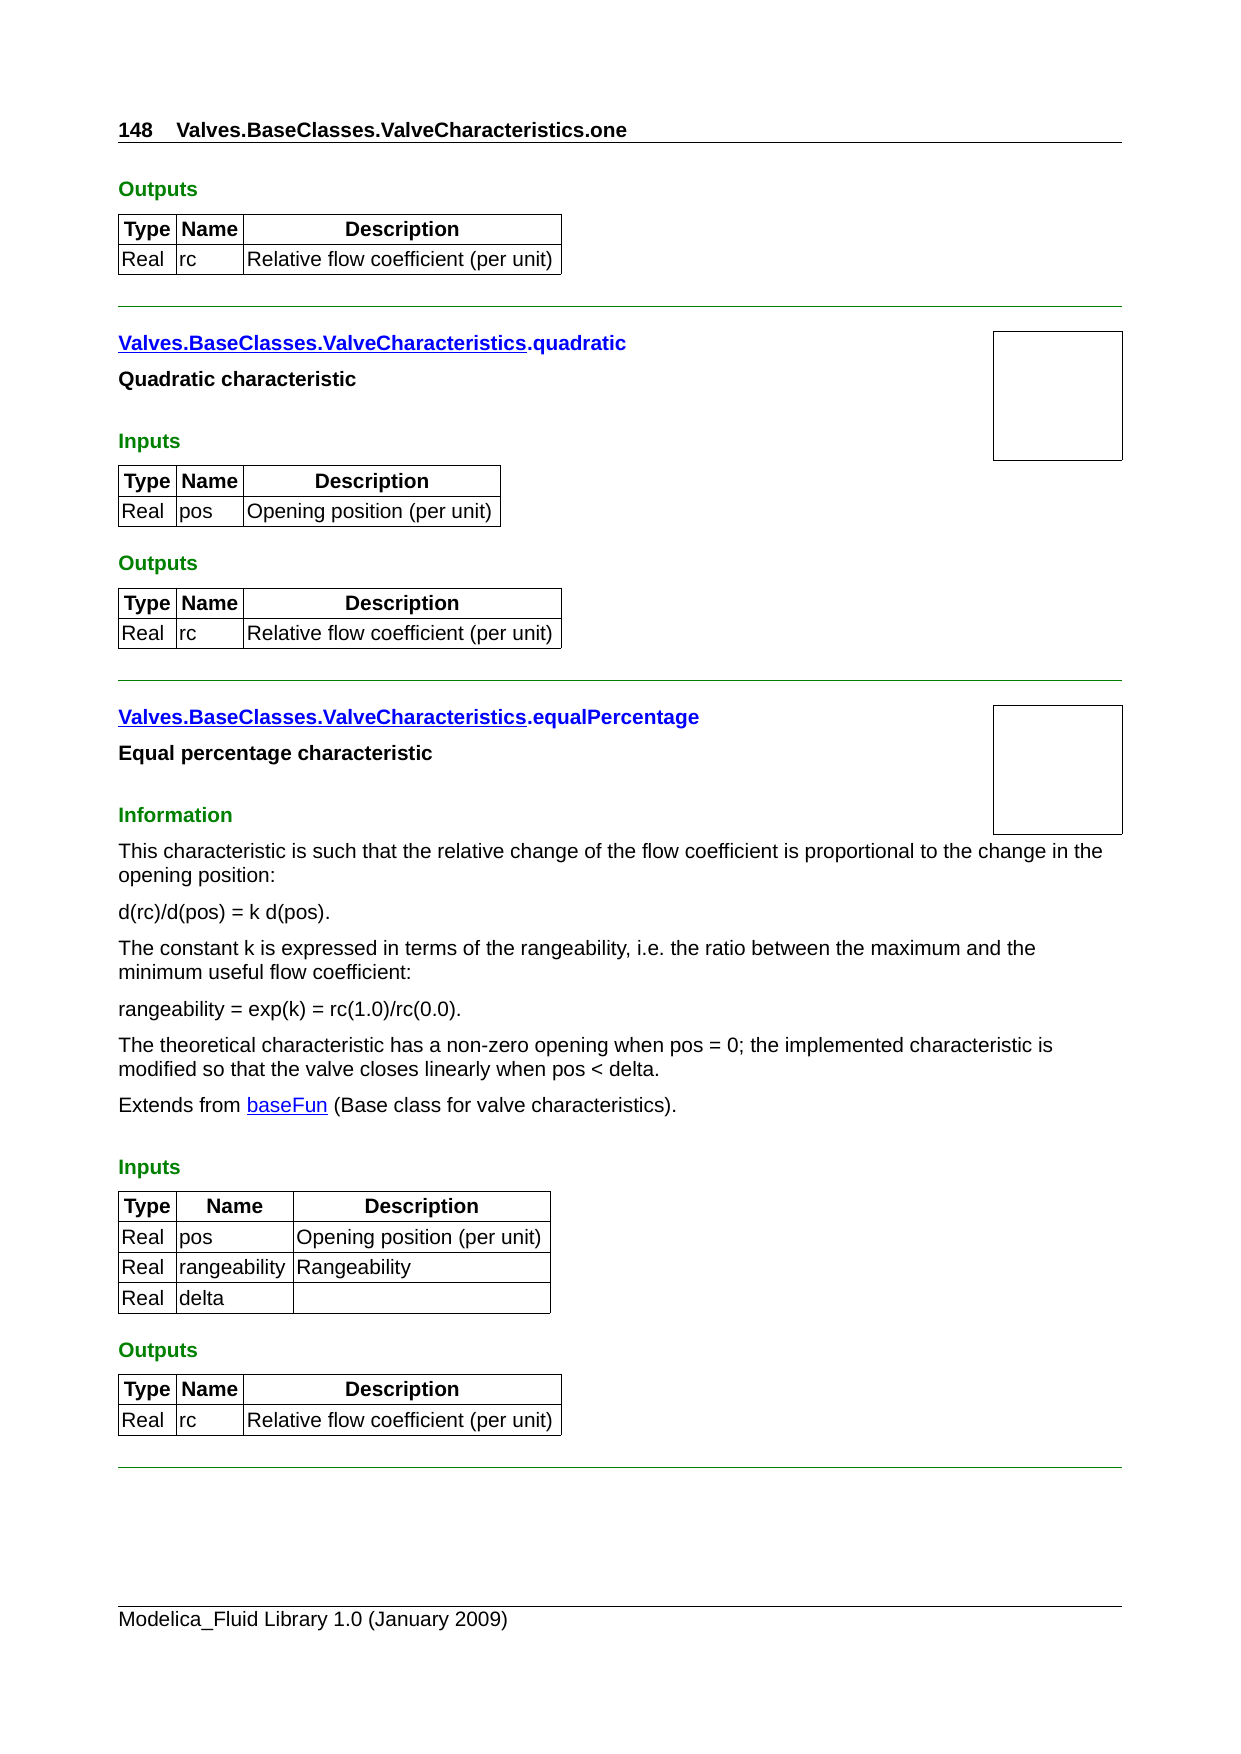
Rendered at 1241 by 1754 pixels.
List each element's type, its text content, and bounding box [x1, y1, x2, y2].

table_cell Relative flow coefficient (per unit) [244, 1405, 561, 1434]
table_cell rangeability [177, 1253, 293, 1282]
subtitle Outputs [118, 177, 1122, 201]
table_cell Relative flow coefficient (per unit) [244, 245, 561, 274]
text The constant k is expressed in terms of the rangeability, i.e. the ratio between the maximum and the minimum useful flow coefficient: [118, 936, 1122, 984]
subtitle [994, 429, 1122, 453]
subtitle Inputs [118, 429, 993, 453]
text [994, 741, 1122, 765]
text The theoretical characteristic has a non-zero opening when pos = 0; the implemented characteristic is modified so that the valve closes linearly when pos < delta. [118, 1033, 1122, 1081]
table_header Type [119, 466, 176, 496]
table_cell Rangeability [294, 1253, 550, 1282]
table_header Description [294, 1192, 550, 1221]
text [994, 367, 1122, 391]
table_cell Real [119, 619, 176, 648]
table_header Name [177, 215, 243, 244]
subtitle [994, 706, 1122, 729]
subtitle Valves.BaseClasses.ValveCharacteristics.equalPercentage [118, 705, 993, 729]
text Quadratic characteristic [118, 367, 993, 391]
table_cell Relative flow coefficient (per unit) [244, 619, 561, 648]
table_cell Real [119, 1283, 176, 1312]
subtitle Information [118, 803, 993, 827]
table_header Type [119, 1192, 176, 1221]
table_cell Real [119, 497, 176, 526]
table_cell pos [177, 1222, 293, 1252]
table_cell pos [177, 497, 243, 526]
subtitle Valves.BaseClasses.ValveCharacteristics.quadratic [118, 331, 993, 355]
table_cell rc [177, 619, 243, 648]
table_cell rc [177, 245, 243, 274]
table_header Type [119, 215, 176, 244]
table_cell rc [177, 1405, 243, 1434]
subtitle [994, 332, 1122, 355]
table_cell Real [119, 245, 176, 274]
table_header Type [119, 1375, 176, 1404]
table_header Name [177, 589, 243, 618]
table_cell [294, 1283, 550, 1312]
text Extends from baseFun (Base class for valve characteristics). [118, 1093, 1122, 1117]
text rangeability = exp(k) = rc(1.0)/rc(0.0). [118, 996, 1122, 1020]
text Equal percentage characteristic [118, 741, 993, 765]
table_cell Opening position (per unit) [294, 1222, 550, 1252]
subtitle Inputs [118, 1155, 1122, 1179]
table_cell Real [119, 1222, 176, 1252]
text d(rc)/d(pos) = k d(pos). [118, 899, 1122, 923]
table_header Description [244, 1375, 561, 1404]
table_header Description [244, 466, 500, 496]
table_header Type [119, 589, 176, 618]
table_cell Opening position (per unit) [244, 497, 500, 526]
table_header Name [177, 1375, 243, 1404]
subtitle Outputs [118, 1337, 1122, 1361]
text This characteristic is such that the relative change of the flow coefficient is proportional to the change in the opening position: [118, 839, 1122, 887]
table_cell Real [119, 1405, 176, 1434]
table_header Name [177, 466, 243, 496]
subtitle [994, 803, 1122, 827]
table_header Description [244, 215, 561, 244]
table_header Description [244, 589, 561, 618]
table_cell Real [119, 1253, 176, 1282]
table_header Name [177, 1192, 293, 1221]
subtitle Outputs [118, 551, 1122, 575]
table_cell delta [177, 1283, 293, 1312]
